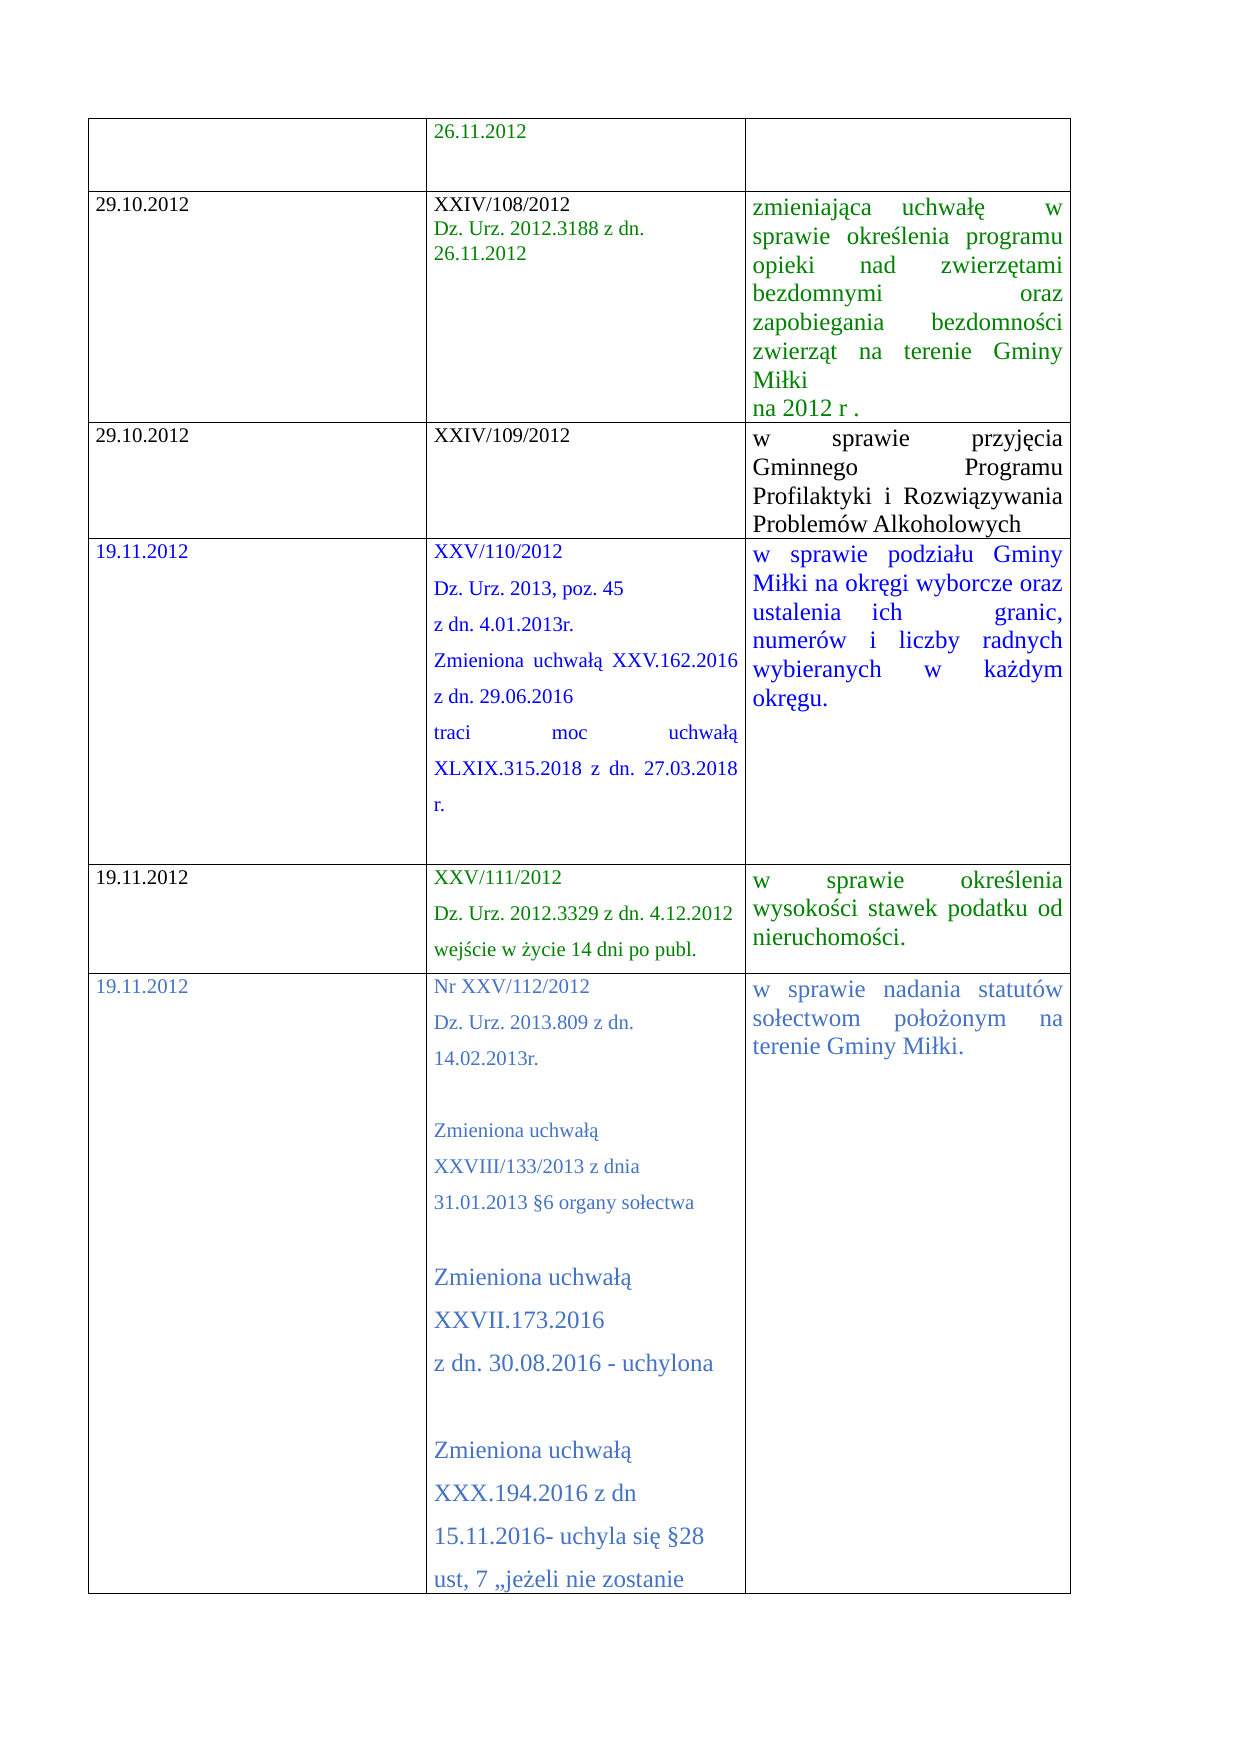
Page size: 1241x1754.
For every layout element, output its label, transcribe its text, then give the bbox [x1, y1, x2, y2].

table_cell 26.11.2012 [427, 119, 745, 191]
table_cell [746, 119, 1070, 191]
table_cell zmieniająca uchwałę w sprawie określenia programu opieki nad zwierzętami bezdomnymi oraz zapobiegania bezdomności zwierząt na terenie Gminy Miłki na 2012 r . [746, 192, 1070, 422]
table_cell 19.11.2012 [89, 974, 426, 1593]
table_cell 29.10.2012 [89, 192, 426, 422]
table_cell XXIV/108/2012 Dz. Urz. 2012.3188 z dn. 26.11.2012 [427, 192, 745, 422]
table_cell w sprawie podziału Gminy Miłki na okręgi wyborcze oraz ustalenia ich granic, numerów i liczby radnych wybieranych w każdym okręgu. [746, 539, 1070, 864]
table_cell w sprawie nadania statutów sołectwom położonym na terenie Gminy Miłki. [746, 974, 1070, 1593]
table_cell w sprawie określenia wysokości stawek podatku od nieruchomości. [746, 865, 1070, 973]
table_cell 19.11.2012 [89, 865, 426, 973]
table_cell 29.10.2012 [89, 423, 426, 538]
table_cell Nr XXV/112/2012 Dz. Urz. 2013.809 z dn. 14.02.2013r. Zmieniona uchwałą XXVIII/133/2013 z dnia 31.01.2013 §6 organy sołectwa Zmieniona uchwałą XXVII.173.2016 z dn. 30.08.2016 - uchylona Zmieniona uchwałą XXX.194.2016 z dn 15.11.2016- uchyla się §28 ust, 7 „jeżeli nie zostanie [427, 974, 745, 1593]
table_cell [89, 119, 426, 191]
table_cell XXV/111/2012 Dz. Urz. 2012.3329 z dn. 4.12.2012 wejście w życie 14 dni po publ. [427, 865, 745, 973]
table_cell 19.11.2012 [89, 539, 426, 864]
table_cell XXV/110/2012 Dz. Urz. 2013, poz. 45 z dn. 4.01.2013r. Zmieniona uchwałą XXV.162.2016 z dn. 29.06.2016 traci moc uchwałą XLXIX.315.2018 z dn. 27.03.2018 r. [427, 539, 745, 864]
table_cell w sprawie przyjęcia Gminnego Programu Profilaktyki i Rozwiązywania Problemów Alkoholowych [746, 423, 1070, 538]
table_cell XXIV/109/2012 [427, 423, 745, 538]
